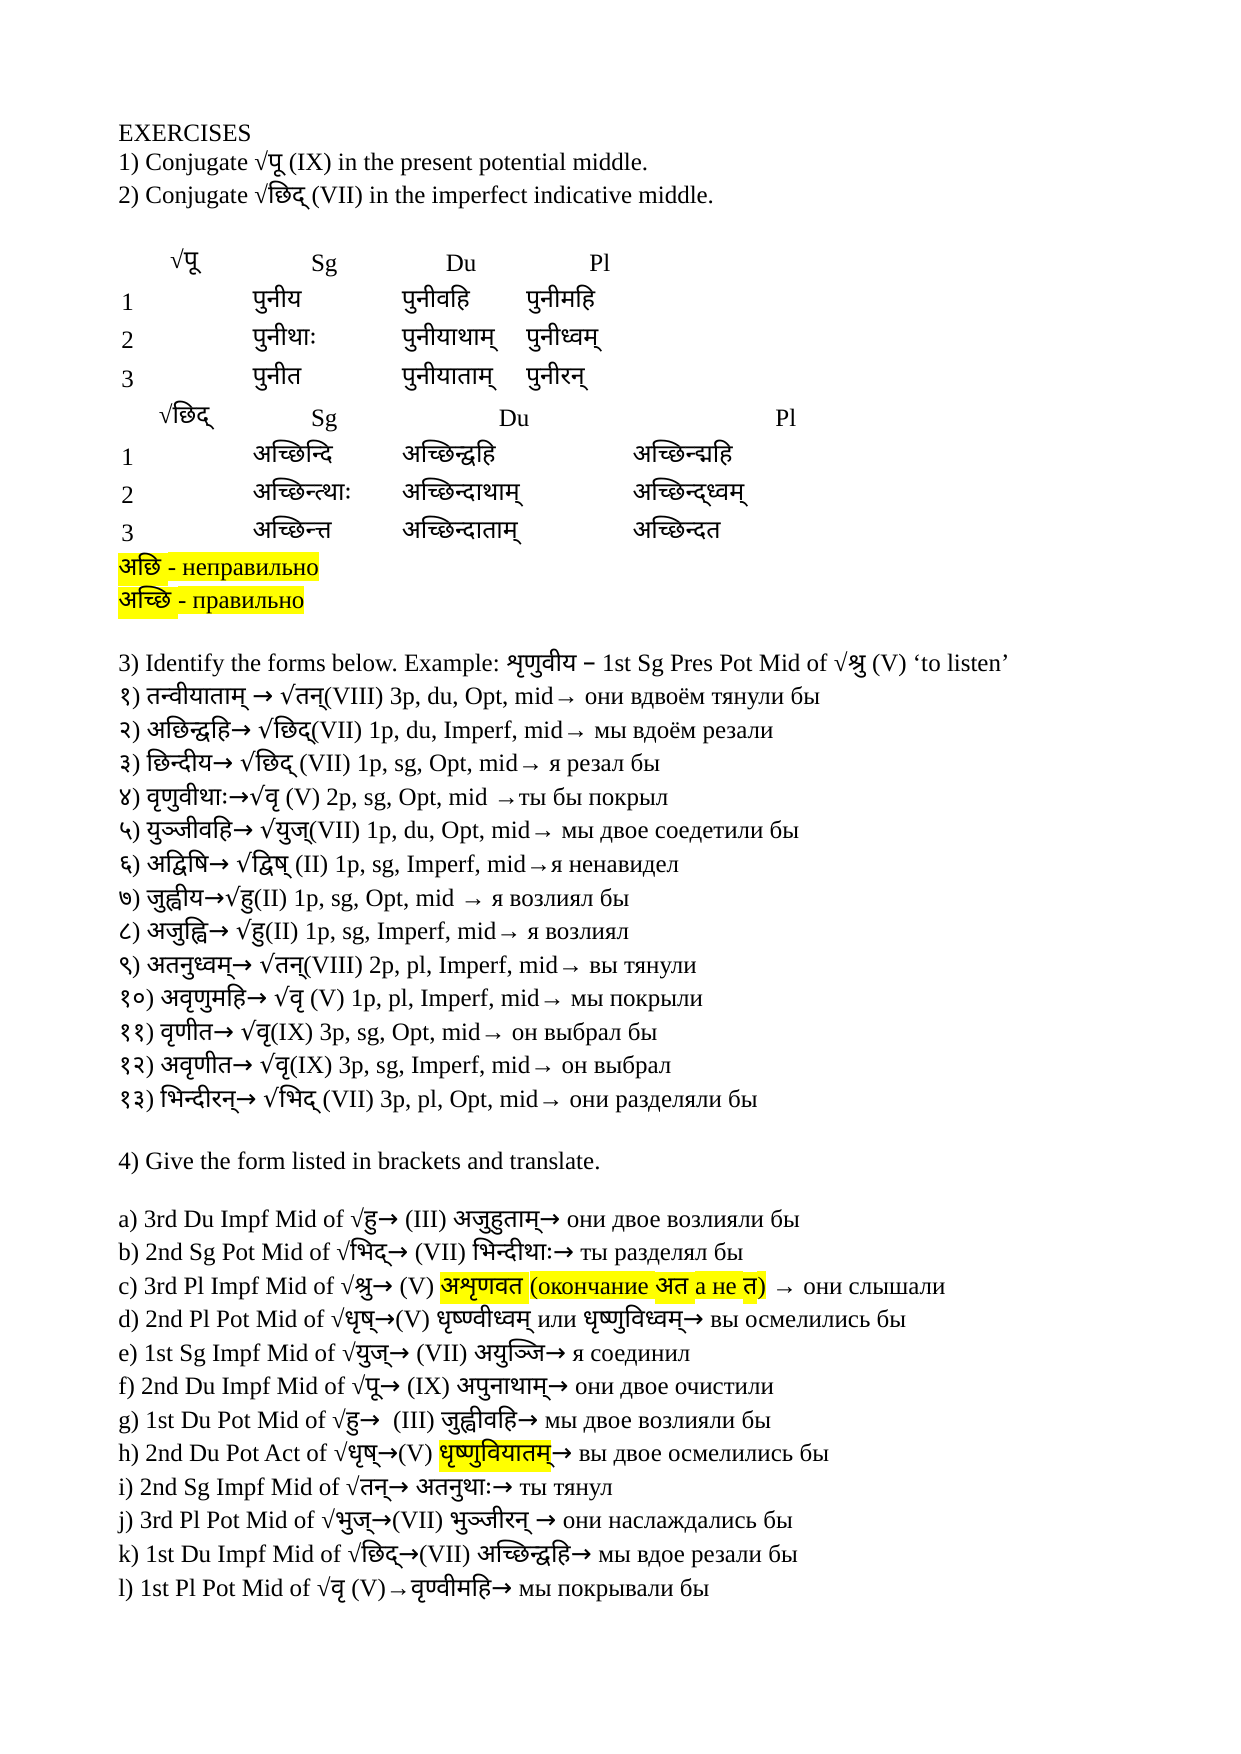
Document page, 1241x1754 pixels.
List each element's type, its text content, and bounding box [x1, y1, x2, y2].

table_header Du [399, 243, 523, 282]
table_cell पुनीय [249, 282, 399, 321]
text b) 2nd Sg Pot Mid of √भिद्→ (VII) भिन्दीथाः→ ты разделял бы [118, 1237, 1122, 1271]
text i) 2nd Sg Impf Mid of √तन्→ अतनुथाः→ ты тянул [118, 1472, 1122, 1506]
table_cell पुनीवहि [399, 282, 523, 321]
table_cell अच्छिन्द्वहि [399, 437, 629, 475]
table_header √छिद् [118, 398, 249, 437]
table_cell 3 [118, 359, 249, 397]
table_cell अच्छिन्दाथाम् [399, 475, 629, 514]
table_cell पुनीमहि [523, 282, 676, 321]
text १३) भिन्दीरन्→ √भिद् (VII) 3p, pl, Opt, mid→ они разделяли бы [118, 1084, 1122, 1117]
text ७) जुह्वीय→√हु(II) 1p, sg, Opt, mid → я возлиял бы [118, 883, 1122, 916]
table_cell अच्छिन्दाताम् [399, 514, 629, 552]
text h) 2nd Du Pot Act of √धृष्→(V) धृष्णुवियातम्→ вы двое осмелились бы [118, 1438, 1122, 1472]
table_cell 1 [118, 282, 249, 321]
table_header Sg [249, 398, 399, 437]
table_cell अच्छिन्दि [249, 437, 399, 475]
text ८) अजुह्वि→ √हु(II) 1p, sg, Imperf, mid→ я возлиял [118, 916, 1122, 950]
table_cell 2 [118, 321, 249, 359]
text a) 3rd Du Impf Mid of √हु→ (III) अजुहुताम्→ они двое возлияли бы [118, 1204, 1122, 1237]
text ६) अद्विषि→ √द्विष् (II) 1p, sg, Imperf, mid→я ненавидел [118, 849, 1122, 883]
table_cell पुनीथाः [249, 321, 399, 359]
table_cell पुनीरन् [523, 359, 676, 397]
text 4) Give the form listed in brackets and translate. [118, 1146, 1122, 1175]
table_cell अच्छिन्द्महि [629, 437, 942, 475]
text l) 1st Pl Pot Mid of √वृ (V)→वृण्वीमहि→ мы покрывали бы [118, 1573, 1122, 1606]
text १२) अवृणीत→ √वृ(IX) 3p, sg, Imperf, mid→ он выбрал [118, 1050, 1122, 1084]
text अच्छि - правильно [118, 586, 1122, 619]
table_cell अच्छिन्त्थाः [249, 475, 399, 514]
table_header Pl [629, 398, 942, 437]
text 2) Conjugate √छिद् (VII) in the imperfect indicative middle. [118, 180, 1122, 214]
text ४) वृणुवीथाः→√वृ (V) 2p, sg, Opt, mid →ты бы покрыл [118, 782, 1122, 816]
table_cell पुनीध्वम् [523, 321, 676, 359]
table_header Pl [523, 243, 676, 282]
text k) 1st Du Impf Mid of √छिद्→(VII) अच्छिन्द्वहि→ мы вдое резали бы [118, 1539, 1122, 1573]
table_cell पुनीयाथाम् [399, 321, 523, 359]
text १०) अवृणुमहि→ √वृ (V) 1p, pl, Imperf, mid→ мы покрыли [118, 983, 1122, 1017]
table_cell 2 [118, 475, 249, 514]
text ९) अतनुध्वम्→ √तन्(VIII) 2p, pl, Imperf, mid→ вы тянули [118, 950, 1122, 983]
table_header √पू [118, 243, 249, 282]
text अछि - неправильно [118, 552, 1122, 586]
text ३) छिन्दीय→ √छिद् (VII) 1p, sg, Opt, mid→ я резал бы [118, 748, 1122, 782]
text g) 1st Du Pot Mid of √हु→ (III) जुह्वीवहि→ мы двое возлияли бы [118, 1405, 1122, 1438]
table_header Du [399, 398, 629, 437]
table_cell अच्छिन्त्त [249, 514, 399, 552]
text ५) युञ्जीवहि→ √युज्(VII) 1p, du, Opt, mid→ мы двое соедетили бы [118, 816, 1122, 849]
text e) 1st Sg Impf Mid of √युज्→ (VII) अयुञ्जि→ я соединил [118, 1338, 1122, 1371]
text ११) वृणीत→ √वृ(IX) 3p, sg, Opt, mid→ он выбрал бы [118, 1017, 1122, 1050]
text EXERCISES [118, 118, 1122, 147]
table_cell 1 [118, 437, 249, 475]
table_header Sg [249, 243, 399, 282]
text c) 3rd Pl Impf Mid of √श्रु→ (V) अशृणवत (окончание अत а не त) → они слышали [118, 1271, 1122, 1304]
text d) 2nd Pl Pot Mid of √धृष्→(V) धृष्ण्वीध्वम् или धृष्णुविध्वम्→ вы осмелились бы [118, 1304, 1122, 1338]
text १) तन्वीयाताम् → √तन्(VIII) 3p, du, Opt, mid→ они вдвоём тянули бы [118, 681, 1122, 715]
table_cell पुनीत [249, 359, 399, 397]
text २) अछिन्द्वहि→ √छिद्(VII) 1p, du, Imperf, mid→ мы вдоём резали [118, 715, 1122, 748]
text 1) Conjugate √पू (IX) in the present potential middle. [118, 147, 1122, 180]
text 3) Identify the forms below. Example: शृणुवीय – 1st Sg Pres Pot Mid of √श्रु (V) ‘to listen’ [118, 648, 1122, 681]
table_cell अच्छिन्दत [629, 514, 942, 552]
table_cell पुनीयाताम् [399, 359, 523, 397]
table_cell अच्छिन्द्ध्वम् [629, 475, 942, 514]
text j) 3rd Pl Pot Mid of √भुज्→(VII) भुञ्जीरन् → они наслаждались бы [118, 1506, 1122, 1539]
table_cell 3 [118, 514, 249, 552]
text f) 2nd Du Impf Mid of √पू→ (IX) अपुनाथाम्→ они двое очистили [118, 1371, 1122, 1405]
